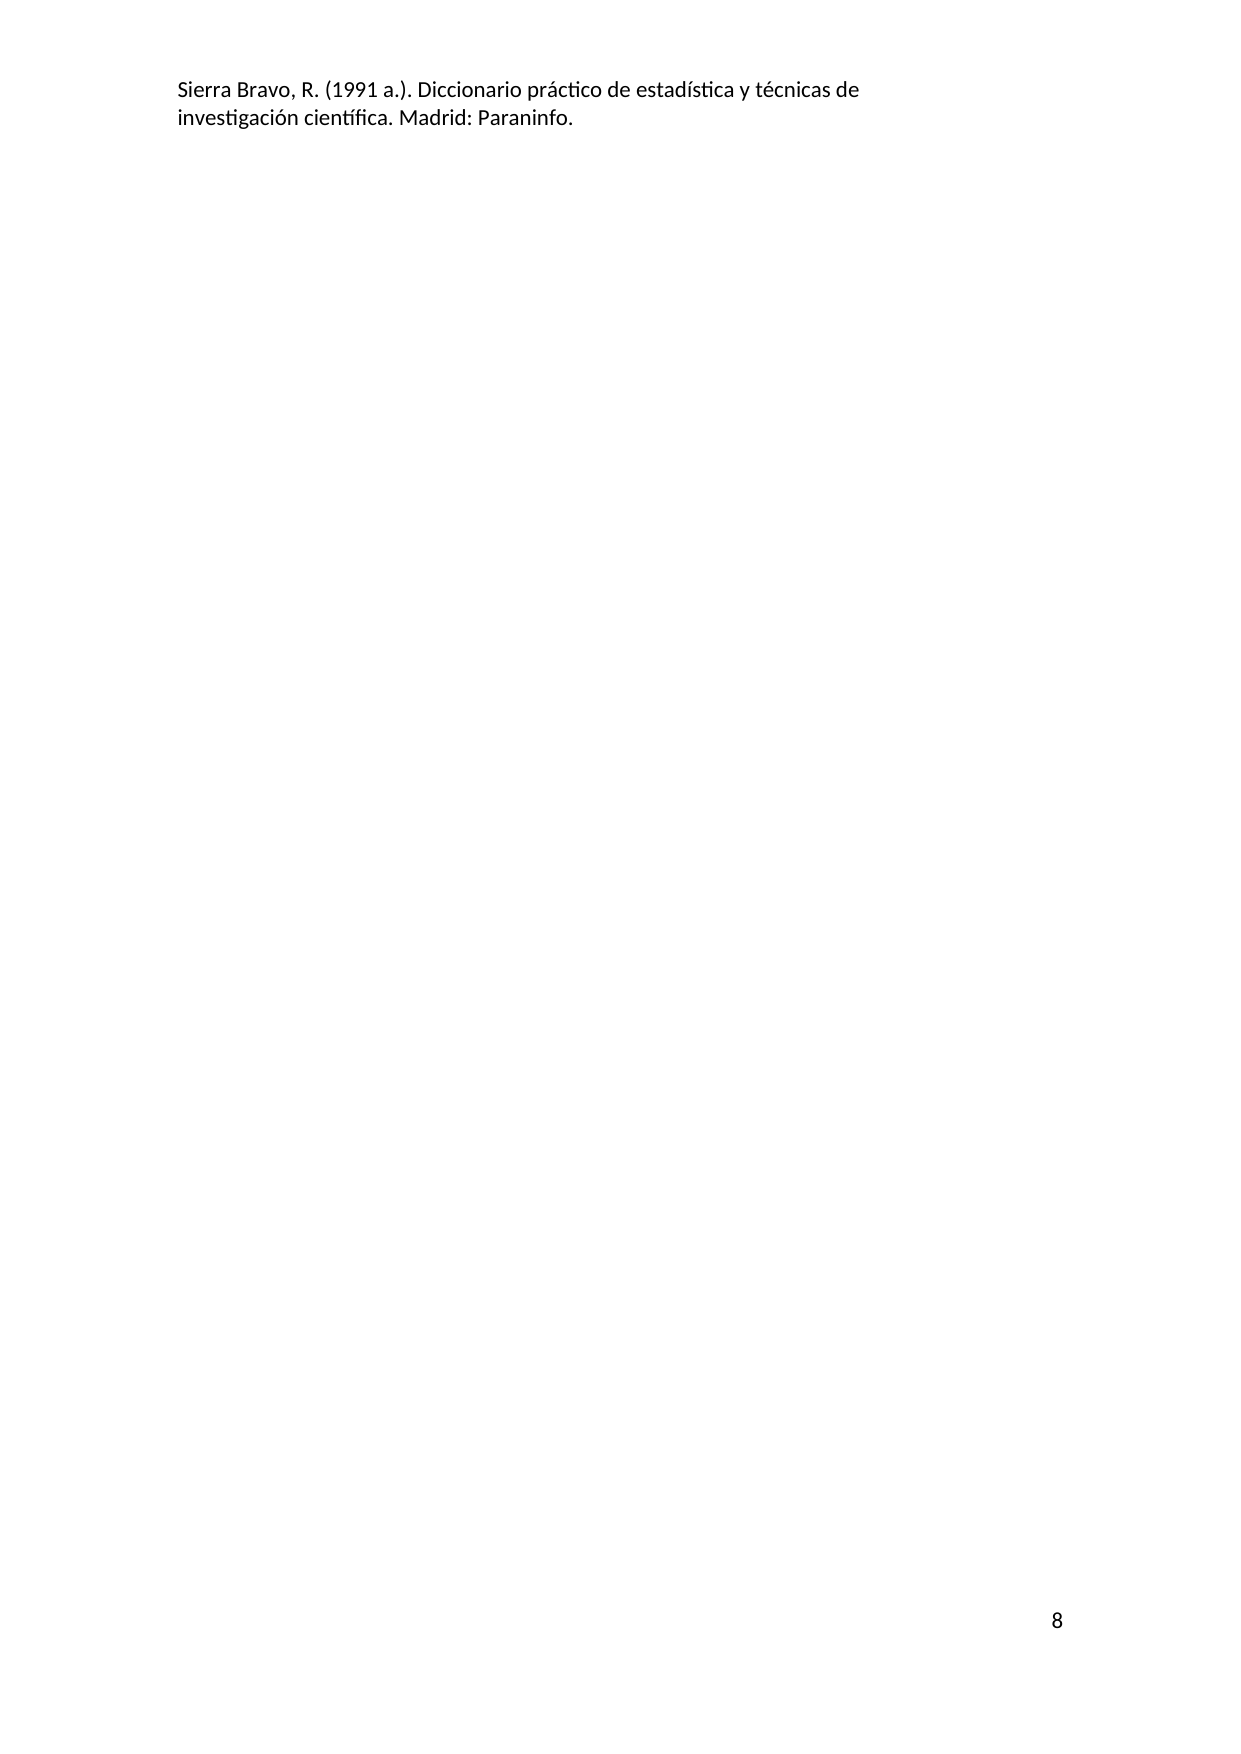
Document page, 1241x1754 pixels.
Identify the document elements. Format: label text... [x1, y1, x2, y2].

text investigación científica. Madrid: Paraninfo. [177, 103, 1063, 131]
text Sierra Bravo, R. (1991 a.). Diccionario práctico de estadística y técnicas de [177, 75, 1063, 103]
